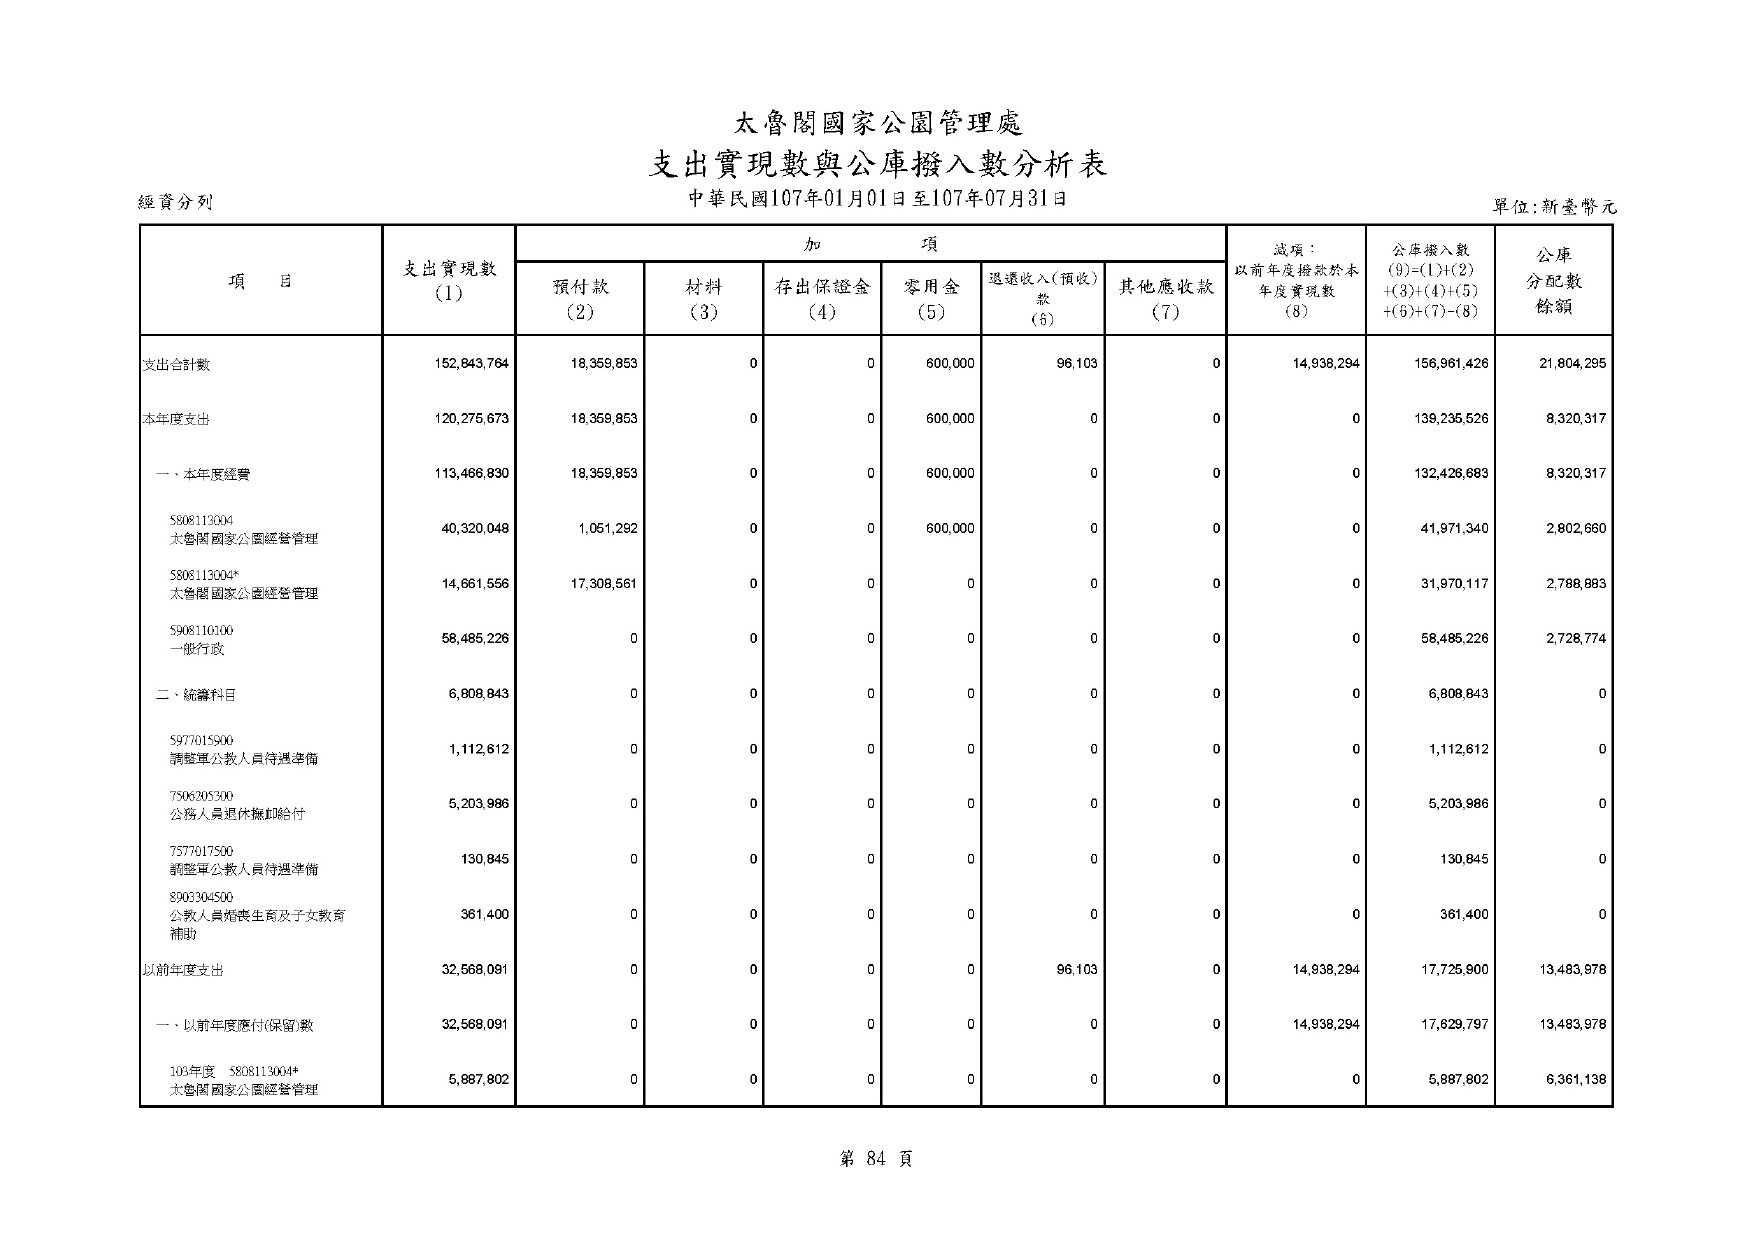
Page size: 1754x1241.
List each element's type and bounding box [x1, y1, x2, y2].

picture [59, 59, 1695, 1216]
